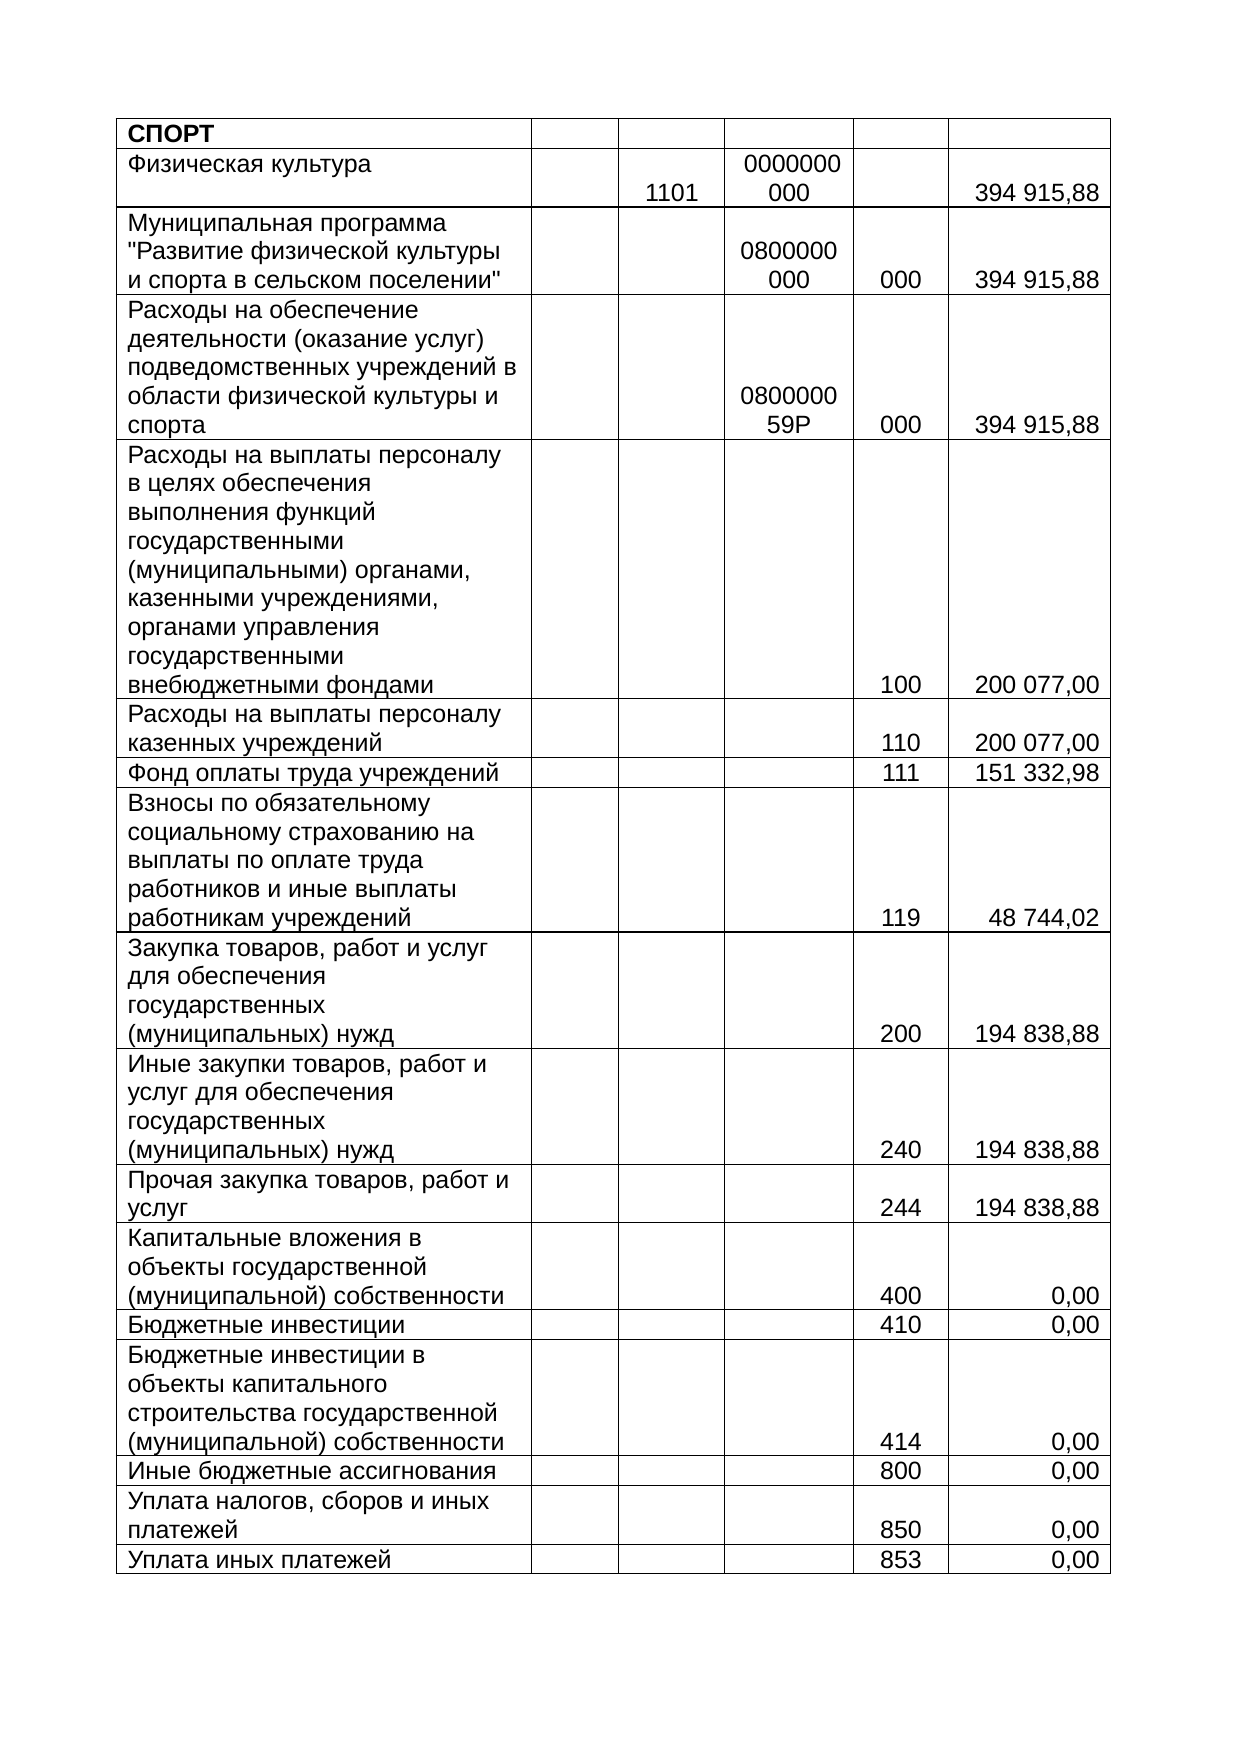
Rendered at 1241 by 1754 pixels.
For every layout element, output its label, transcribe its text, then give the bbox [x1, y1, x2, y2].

table_cell 394 915,88 [949, 149, 1110, 206]
table_cell [532, 295, 618, 438]
table_cell [619, 1049, 724, 1163]
table_cell [854, 149, 948, 206]
table_cell Уплата иных платежей [117, 1545, 531, 1573]
table_cell [725, 1456, 853, 1485]
table_cell 0,00 [949, 1486, 1110, 1543]
table_cell 0800000000 [725, 208, 853, 294]
table_cell 0,00 [949, 1456, 1110, 1485]
table_cell [619, 1545, 724, 1573]
table_cell [619, 1223, 724, 1309]
table_cell Уплата налогов, сборов и иных платежей [117, 1486, 531, 1543]
table_cell 151 332,98 [949, 758, 1110, 787]
table_cell Закупка товаров, работ и услуг для обеспечения государственных (муниципальных) нужд [117, 933, 531, 1047]
table_cell [619, 699, 724, 757]
table_cell Иные закупки товаров, работ и услуг для обеспечения государственных (муниципальных) нужд [117, 1049, 531, 1163]
table_cell [532, 758, 618, 787]
table_cell [532, 1456, 618, 1485]
table_cell СПОРТ [117, 119, 531, 148]
table_cell Фонд оплаты труда учреждений [117, 758, 531, 787]
table_cell 100 [854, 440, 948, 698]
table_cell 394 915,88 [949, 208, 1110, 294]
table_cell 000 [854, 208, 948, 294]
table_cell [532, 119, 618, 148]
table_cell 200 077,00 [949, 440, 1110, 698]
table_cell [725, 933, 853, 1047]
table_cell Капитальные вложения в объекты государственной (муниципальной) собственности [117, 1223, 531, 1309]
table_cell [725, 1165, 853, 1222]
table_cell 119 [854, 788, 948, 931]
table_cell [532, 1223, 618, 1309]
table_cell [725, 1223, 853, 1309]
table_cell 853 [854, 1545, 948, 1573]
table_cell 0,00 [949, 1223, 1110, 1309]
table_cell 410 [854, 1310, 948, 1339]
table_cell Бюджетные инвестиции [117, 1310, 531, 1339]
table_cell [725, 788, 853, 931]
table_cell [725, 440, 853, 698]
table_cell [619, 295, 724, 438]
table_cell [619, 933, 724, 1047]
table_cell 194 838,88 [949, 933, 1110, 1047]
table_cell 0,00 [949, 1545, 1110, 1573]
table_cell [619, 1340, 724, 1455]
table_cell Расходы на обеспечение деятельности (оказание услуг) подведомственных учреждений в области физической культуры и спорта [117, 295, 531, 438]
table_cell [619, 758, 724, 787]
table_cell Физическая культура [117, 149, 531, 206]
table_cell [532, 1486, 618, 1543]
table_cell 0,00 [949, 1340, 1110, 1455]
table_cell Муниципальная программа "Развитие физической культуры и спорта в сельском поселении" [117, 208, 531, 294]
table_cell 200 [854, 933, 948, 1047]
table_cell 48 744,02 [949, 788, 1110, 931]
table_cell [725, 119, 853, 148]
table_cell [532, 208, 618, 294]
table_cell 414 [854, 1340, 948, 1455]
table_cell [532, 1340, 618, 1455]
table_cell 850 [854, 1486, 948, 1543]
table_cell [725, 758, 853, 787]
table_cell 194 838,88 [949, 1049, 1110, 1163]
table_cell [725, 699, 853, 757]
table_cell [619, 119, 724, 148]
table_cell [854, 119, 948, 148]
table_cell 110 [854, 699, 948, 757]
table_cell [619, 1310, 724, 1339]
table_cell 000 [854, 295, 948, 438]
table_cell [619, 1486, 724, 1543]
table_cell 194 838,88 [949, 1165, 1110, 1222]
table_cell Бюджетные инвестиции в объекты капитального строительства государственной (муниципальной) собственности [117, 1340, 531, 1455]
table_cell [532, 788, 618, 931]
table_cell [725, 1545, 853, 1573]
table_cell 240 [854, 1049, 948, 1163]
table_cell [532, 1049, 618, 1163]
table_cell [725, 1310, 853, 1339]
table_cell 394 915,88 [949, 295, 1110, 438]
table_cell [532, 440, 618, 698]
table_cell 080000059Р [725, 295, 853, 438]
table_cell [619, 440, 724, 698]
table_cell [532, 1165, 618, 1222]
table_cell Иные бюджетные ассигнования [117, 1456, 531, 1485]
table_cell [725, 1340, 853, 1455]
table_cell [725, 1486, 853, 1543]
table_cell [725, 1049, 853, 1163]
table_cell 0,00 [949, 1310, 1110, 1339]
table_cell Расходы на выплаты персоналу казенных учреждений [117, 699, 531, 757]
table_cell Взносы по обязательному социальному страхованию на выплаты по оплате труда работников и иные выплаты работникам учреждений [117, 788, 531, 931]
table_cell [619, 208, 724, 294]
table_cell [532, 699, 618, 757]
table_cell Прочая закупка товаров, работ и услуг [117, 1165, 531, 1222]
table_cell [619, 1165, 724, 1222]
table_cell [532, 933, 618, 1047]
table_cell [532, 1310, 618, 1339]
table_cell 111 [854, 758, 948, 787]
table_cell [619, 788, 724, 931]
table_cell 1101 [619, 149, 724, 206]
table_cell 800 [854, 1456, 948, 1485]
table_cell 400 [854, 1223, 948, 1309]
table_cell [619, 1456, 724, 1485]
table_cell 0000000000 [725, 149, 853, 206]
table_cell [532, 149, 618, 206]
table_cell [949, 119, 1110, 148]
table_cell 200 077,00 [949, 699, 1110, 757]
table_cell Расходы на выплаты персоналу в целях обеспечения выполнения функций государственными (муниципальными) органами, казенными учреждениями, органами управления государственными внебюджетными фондами [117, 440, 531, 698]
table_cell 244 [854, 1165, 948, 1222]
table_cell [532, 1545, 618, 1573]
